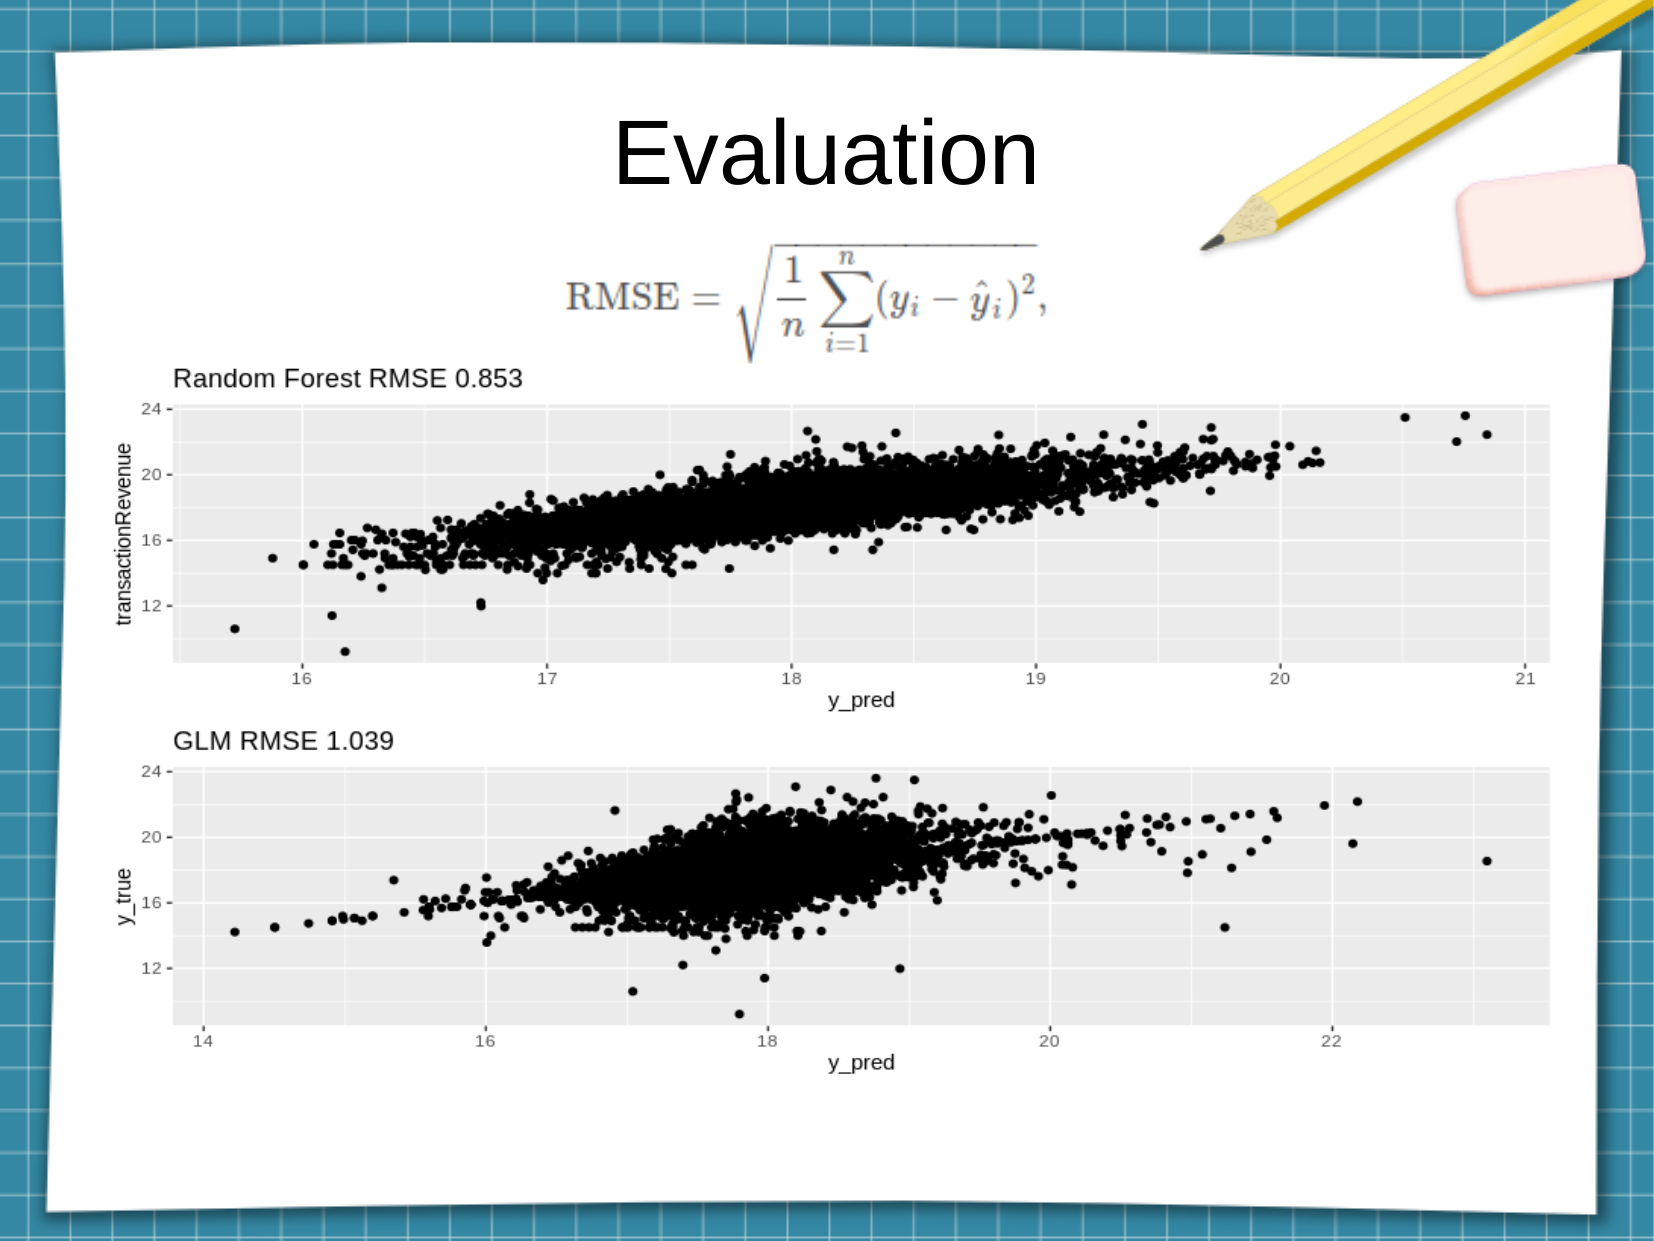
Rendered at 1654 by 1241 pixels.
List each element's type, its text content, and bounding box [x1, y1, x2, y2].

title Evaluation [82, 49, 1571, 257]
picture [0, 0, 1654, 1241]
